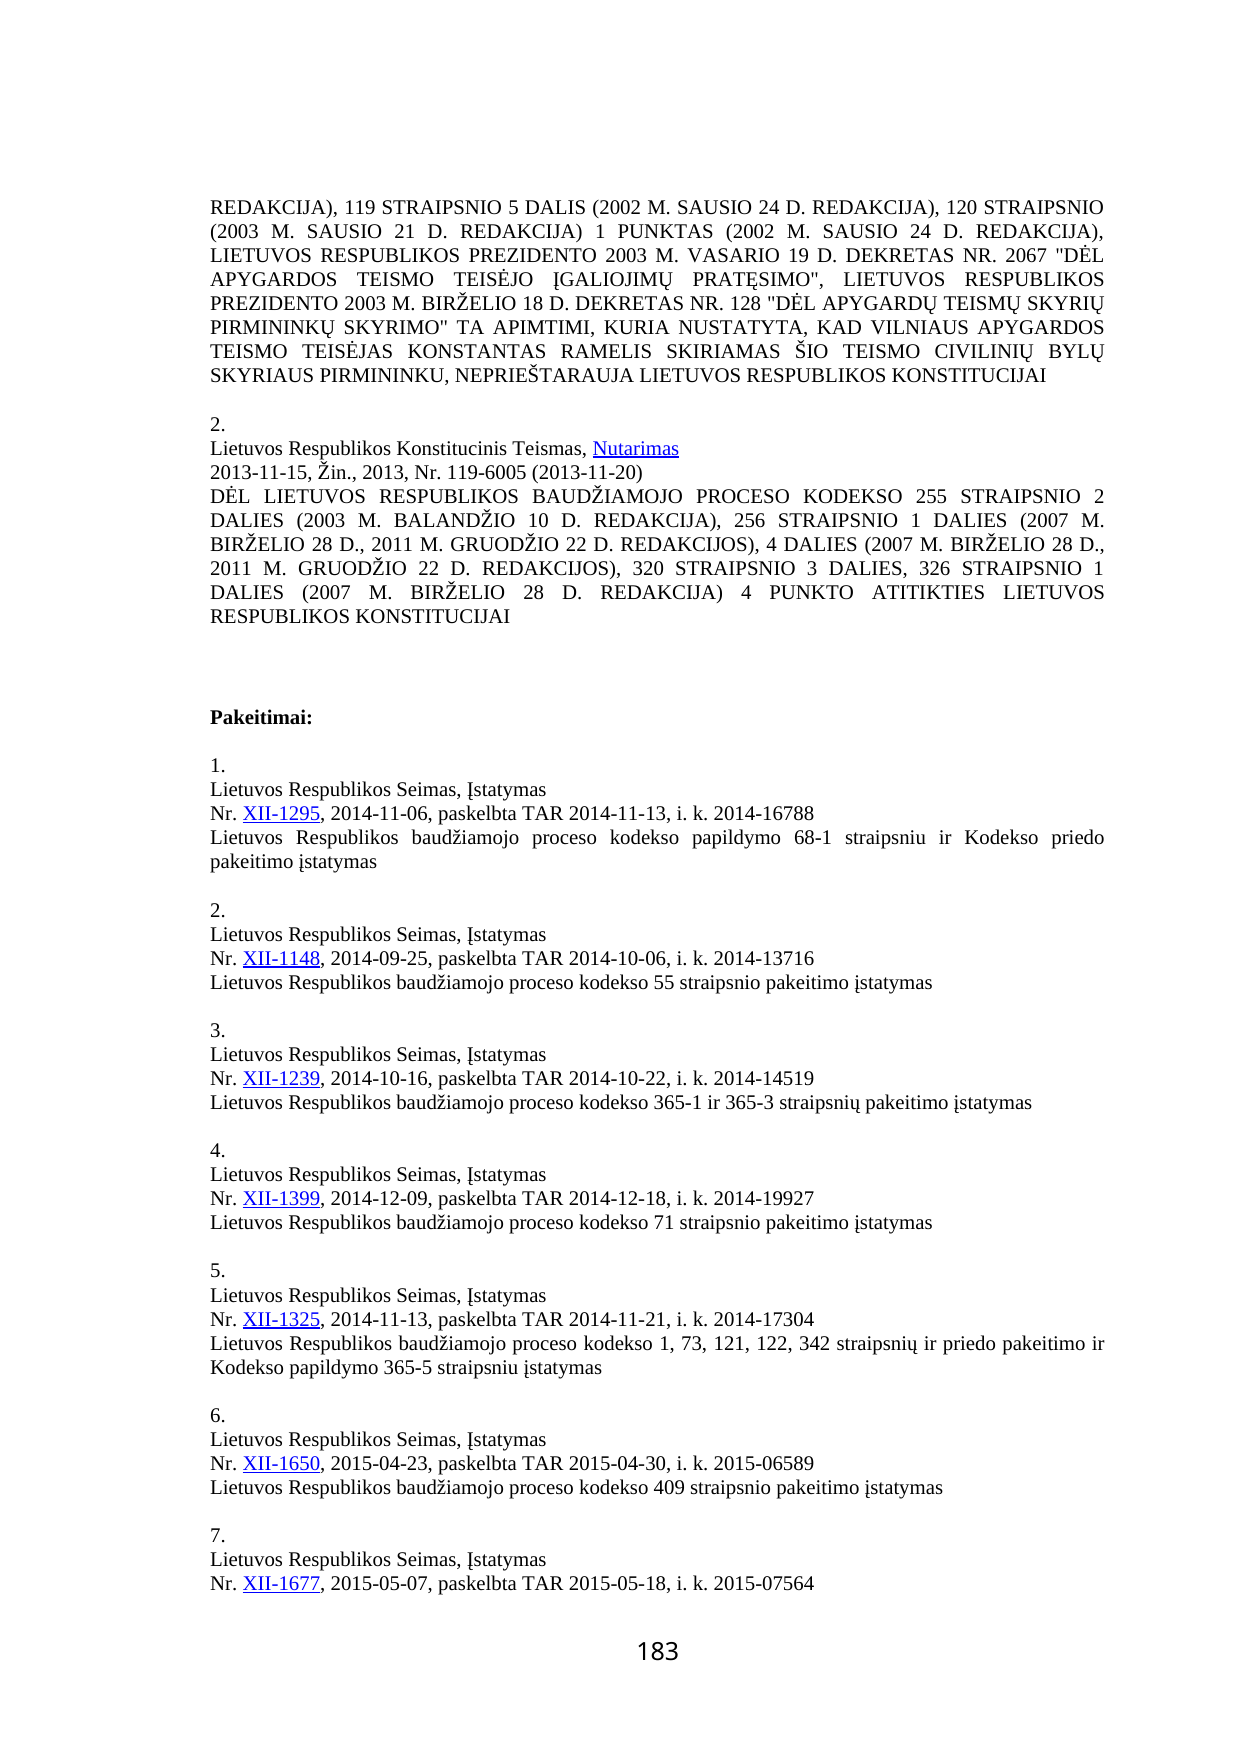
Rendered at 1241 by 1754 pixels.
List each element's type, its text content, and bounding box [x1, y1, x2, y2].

text Lietuvos Respublikos baudžiamojo proceso kodekso papildymo 68-1 straipsniu ir Kodekso priedo pakeitimo įstatymas [210, 825, 1106, 873]
text Lietuvos Respublikos Seimas, Įstatymas [210, 1042, 1106, 1066]
text Nr. XII-1295, 2014-11-06, paskelbta TAR 2014-11-13, i. k. 2014-16788 [210, 801, 1106, 825]
text DĖL LIETUVOS RESPUBLIKOS BAUDŽIAMOJO PROCESO KODEKSO 255 STRAIPSNIO 2 DALIES (2003 M. BALANDŽIO 10 D. REDAKCIJA), 256 STRAIPSNIO 1 DALIES (2007 M. BIRŽELIO 28 D., 2011 M. GRUODŽIO 22 D. REDAKCIJOS), 4 DALIES (2007 M. BIRŽELIO 28 D., 2011 M. GRUODŽIO 22 D. REDAKCIJOS), 320 STRAIPSNIO 3 DALIES, 326 STRAIPSNIO 1 DALIES (2007 M. BIRŽELIO 28 D. REDAKCIJA) 4 PUNKTO ATITIKTIES LIETUVOS RESPUBLIKOS KONSTITUCIJAI [210, 484, 1106, 628]
text Lietuvos Respublikos baudžiamojo proceso kodekso 71 straipsnio pakeitimo įstatymas [210, 1210, 1106, 1234]
text 2. [210, 897, 1106, 922]
text 6. [210, 1403, 1106, 1427]
text 2013-11-15, Žin., 2013, Nr. 119-6005 (2013-11-20) [210, 460, 1106, 484]
text 5. [210, 1258, 1106, 1282]
text Lietuvos Respublikos Seimas, Įstatymas [210, 1162, 1106, 1186]
text Lietuvos Respublikos Seimas, Įstatymas [210, 922, 1106, 946]
text Nr. XII-1677, 2015-05-07, paskelbta TAR 2015-05-18, i. k. 2015-07564 [210, 1571, 1106, 1595]
text REDAKCIJA), 119 STRAIPSNIO 5 DALIS (2002 M. SAUSIO 24 D. REDAKCIJA), 120 STRAIPSNIO (2003 M. SAUSIO 21 D. REDAKCIJA) 1 PUNKTAS (2002 M. SAUSIO 24 D. REDAKCIJA), LIETUVOS RESPUBLIKOS PREZIDENTO 2003 M. VASARIO 19 D. DEKRETAS NR. 2067 "DĖL APYGARDOS TEISMO TEISĖJO ĮGALIOJIMŲ PRATĘSIMO", LIETUVOS RESPUBLIKOS PREZIDENTO 2003 M. BIRŽELIO 18 D. DEKRETAS NR. 128 "DĖL APYGARDŲ TEISMŲ SKYRIŲ PIRMININKŲ SKYRIMO" TA APIMTIMI, KURIA NUSTATYTA, KAD VILNIAUS APYGARDOS TEISMO TEISĖJAS KONSTANTAS RAMELIS SKIRIAMAS ŠIO TEISMO CIVILINIŲ BYLŲ SKYRIAUS PIRMININKU, NEPRIEŠTARAUJA LIETUVOS RESPUBLIKOS KONSTITUCIJAI [210, 195, 1106, 387]
text 2. [210, 412, 1106, 436]
text Lietuvos Respublikos Seimas, Įstatymas [210, 1282, 1106, 1307]
text Lietuvos Respublikos baudžiamojo proceso kodekso 409 straipsnio pakeitimo įstatymas [210, 1475, 1106, 1499]
text 7. [210, 1523, 1106, 1547]
text Nr. XII-1325, 2014-11-13, paskelbta TAR 2014-11-21, i. k. 2014-17304 [210, 1307, 1106, 1331]
text 4. [210, 1138, 1106, 1162]
text Lietuvos Respublikos Seimas, Įstatymas [210, 1427, 1106, 1451]
text Lietuvos Respublikos Konstitucinis Teismas, Nutarimas [210, 436, 1106, 460]
text 3. [210, 1018, 1106, 1042]
text Nr. XII-1239, 2014-10-16, paskelbta TAR 2014-10-22, i. k. 2014-14519 [210, 1066, 1106, 1090]
text Nr. XII-1148, 2014-09-25, paskelbta TAR 2014-10-06, i. k. 2014-13716 [210, 946, 1106, 970]
text Lietuvos Respublikos baudžiamojo proceso kodekso 1, 73, 121, 122, 342 straipsnių ir priedo pakeitimo ir Kodekso papildymo 365-5 straipsniu įstatymas [210, 1331, 1106, 1379]
text 1. [210, 753, 1106, 777]
text Lietuvos Respublikos baudžiamojo proceso kodekso 365-1 ir 365-3 straipsnių pakeitimo įstatymas [210, 1090, 1106, 1114]
text Nr. XII-1399, 2014-12-09, paskelbta TAR 2014-12-18, i. k. 2014-19927 [210, 1186, 1106, 1210]
text Pakeitimai: [210, 705, 1106, 729]
text Nr. XII-1650, 2015-04-23, paskelbta TAR 2015-04-30, i. k. 2015-06589 [210, 1451, 1106, 1475]
text Lietuvos Respublikos Seimas, Įstatymas [210, 1547, 1106, 1571]
text Lietuvos Respublikos Seimas, Įstatymas [210, 777, 1106, 801]
text Lietuvos Respublikos baudžiamojo proceso kodekso 55 straipsnio pakeitimo įstatymas [210, 970, 1106, 994]
